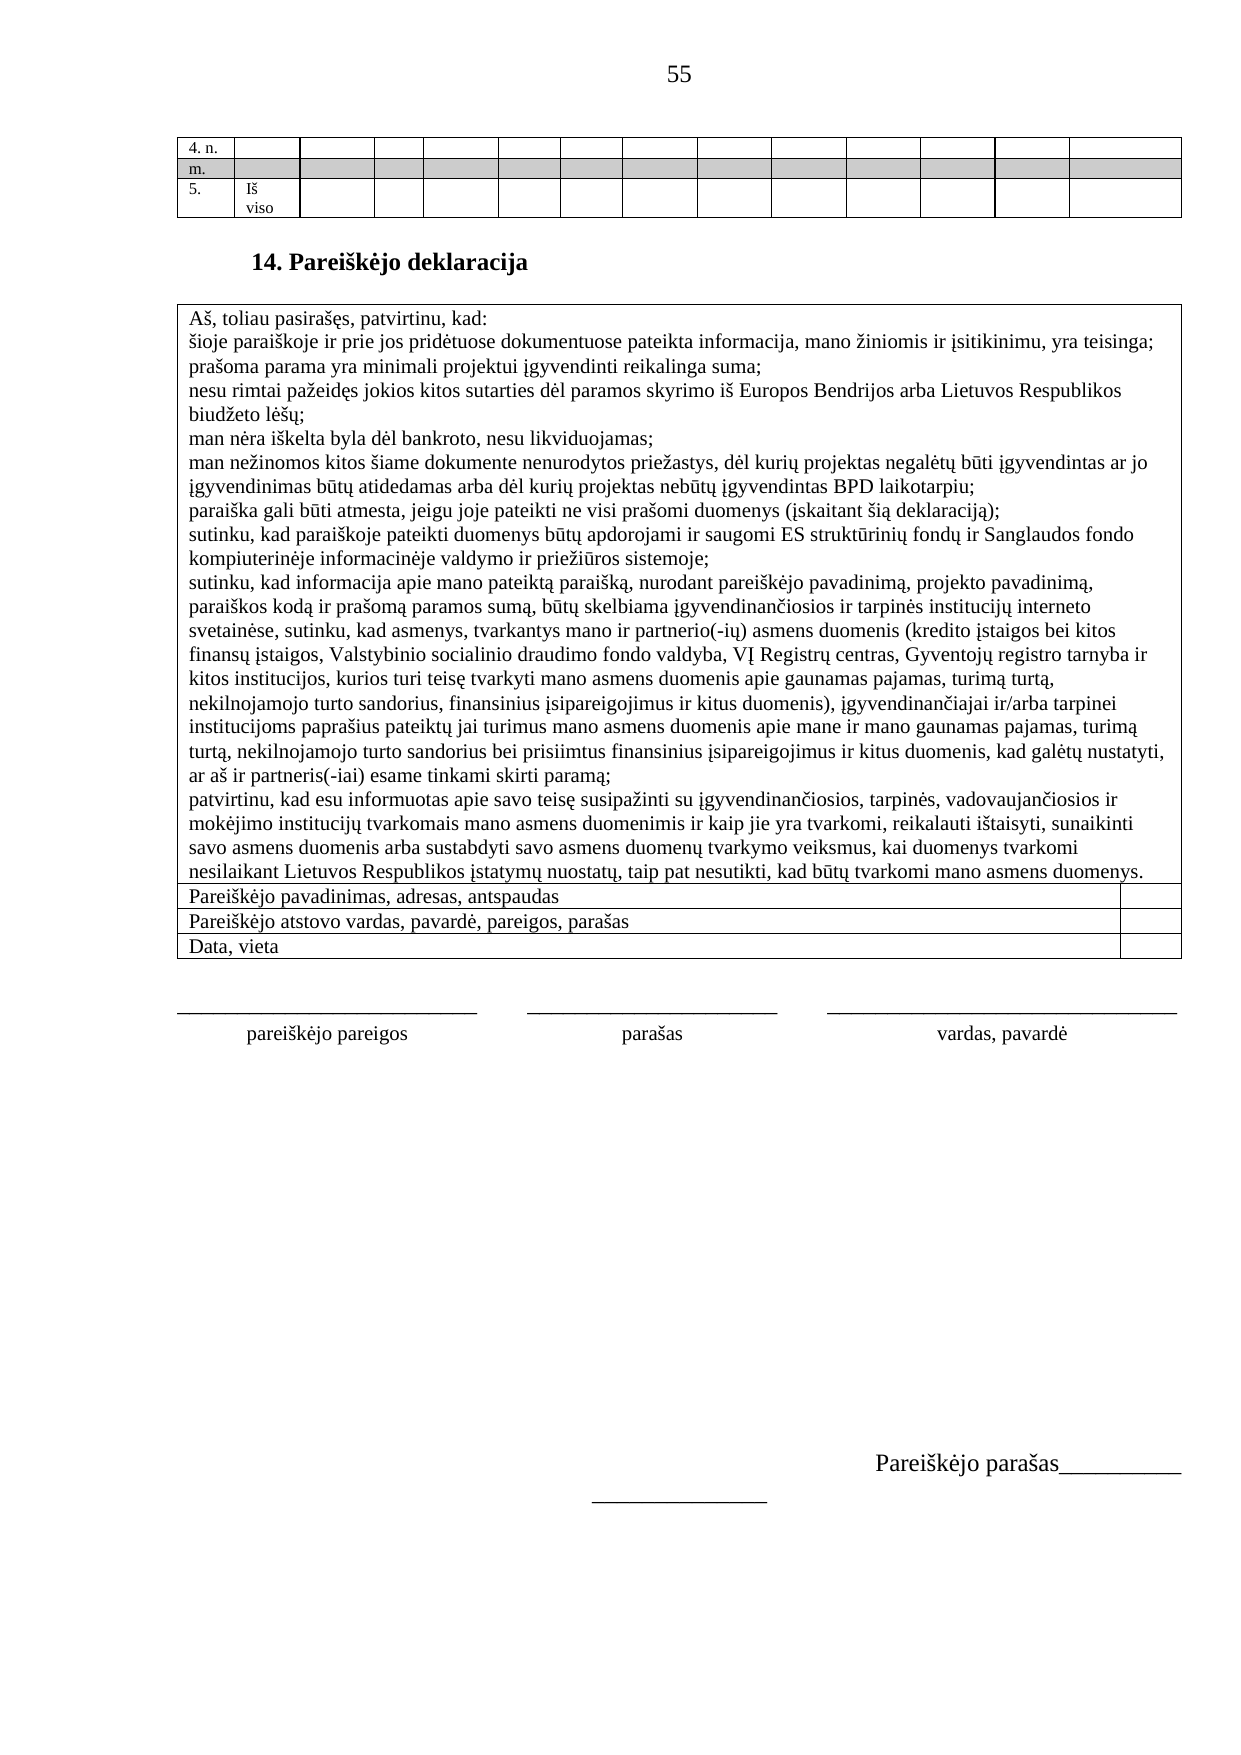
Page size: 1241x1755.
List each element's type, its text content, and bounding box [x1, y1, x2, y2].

table_cell [698, 179, 771, 217]
table_header [301, 138, 374, 157]
table_cell [375, 179, 423, 217]
table_cell [1121, 884, 1181, 908]
table_header [698, 138, 771, 157]
table_cell [1121, 934, 1181, 958]
table_cell [996, 179, 1069, 217]
table_header [623, 138, 697, 157]
table_cell Pareiškėjo pavadinimas, adresas, antspaudas [178, 884, 1120, 908]
table_cell Data, vieta [178, 934, 1120, 958]
table_cell [301, 179, 374, 217]
table_cell [772, 159, 846, 178]
table_cell [424, 179, 498, 217]
table_header [772, 138, 846, 157]
table_cell [921, 159, 994, 178]
table_cell [847, 159, 920, 178]
table_header [561, 138, 622, 157]
table_cell [1070, 179, 1181, 217]
table_cell [698, 159, 771, 178]
table_header [921, 138, 994, 157]
table_cell [1070, 159, 1181, 178]
table_cell [921, 179, 994, 217]
table_cell [623, 159, 697, 178]
text Pareiškėjo parašas [177, 1448, 1181, 1477]
table_cell [499, 179, 560, 217]
text pareiškėjo pareigos parašas vardas, pavardė [177, 1017, 1181, 1046]
text ______________ [177, 1477, 1181, 1506]
table_cell [561, 179, 622, 217]
text 14. Pareiškėjo deklaracija [177, 247, 1181, 276]
table_cell [996, 159, 1069, 178]
table_cell [1121, 909, 1181, 933]
table_cell [499, 159, 560, 178]
table_header 4. n. [178, 138, 234, 157]
table_cell [375, 159, 423, 178]
table_header [847, 138, 920, 157]
table_cell [235, 159, 299, 178]
table_cell [772, 179, 846, 217]
table_header [996, 138, 1069, 157]
table_cell 5. [178, 179, 234, 217]
table_header [499, 138, 560, 157]
table_cell [301, 159, 374, 178]
table_cell [424, 159, 498, 178]
table_cell [623, 179, 697, 217]
table_cell [847, 179, 920, 217]
table_cell [561, 159, 622, 178]
table_header [424, 138, 498, 157]
table_header Aš, toliau pasirašęs, patvirtinu, kad: šioje paraiškoje ir prie jos pridėtuose dokumentuose pateikta informacija, mano žiniomis ir įsitikinimu, yra teisinga; prašoma parama yra minimali projektui įgyvendinti reikalinga suma; nesu rimtai pažeidęs jokios kitos sutarties dėl paramos skyrimo iš Europos Bendrijos arba Lietuvos Respublikos biudžeto lėšų; man nėra iškelta byla dėl bankroto, nesu likviduojamas; man nežinomos kitos šiame dokumente nenurodytos priežastys, dėl kurių projektas negalėtų būti įgyvendintas ar jo įgyvendinimas būtų atidedamas arba dėl kurių projektas nebūtų įgyvendintas BPD laikotarpiu; paraiška gali būti atmesta, jeigu joje pateikti ne visi prašomi duomenys (įskaitant šią deklaraciją); sutinku, kad paraiškoje pateikti duomenys būtų apdorojami ir saugomi ES struktūrinių fondų ir Sanglaudos fondo kompiuterinėje informacinėje valdymo ir priežiūros sistemoje; sutinku, kad informacija apie mano pateiktą paraišką, nurodant pareiškėjo pavadinimą, projekto pavadinimą, paraiškos kodą ir prašomą paramos sumą, būtų skelbiama įgyvendinančiosios ir tarpinės institucijų interneto svetainėse, sutinku, kad asmenys, tvarkantys mano ir partnerio(-ių) asmens duomenis (kredito įstaigos bei kitos finansų įstaigos, Valstybinio socialinio draudimo fondo valdyba, VĮ Registrų centras, Gyventojų registro tarnyba ir kitos institucijos, kurios turi teisę tvarkyti mano asmens duomenis apie gaunamas pajamas, turimą turtą, nekilnojamojo turto sandorius, finansinius įsipareigojimus ir kitus duomenis), įgyvendinančiajai ir/arba tarpinei institucijoms paprašius pateiktų jai turimus mano asmens duomenis apie mane ir mano gaunamas pajamas, turimą turtą, nekilnojamojo turto sandorius bei prisiimtus finansinius įsipareigojimus ir kitus duomenis, kad galėtų nustatyti, ar aš ir partneris(-iai) esame tinkami skirti paramą; patvirtinu, kad esu informuotas apie savo teisę susipažinti su įgyvendinančiosios, tarpinės, vadovaujančiosios ir mokėjimo institucijų tvarkomais mano asmens duomenimis ir kaip jie yra tvarkomi, reikalauti ištaisyti, sunaikinti savo asmens duomenis arba sustabdyti savo asmens duomenų tvarkymo veiksmus, kai duomenys tvarkomi nesilaikant Lietuvos Respublikos įstatymų nuostatų, taip pat nesutikti, kad būtų tvarkomi mano asmens duomenys. [178, 305, 1181, 883]
table_header [375, 138, 423, 157]
table_cell Iš viso [235, 179, 299, 217]
table_header [235, 138, 299, 157]
table_cell m. [178, 159, 234, 178]
table_cell Pareiškėjo atstovo vardas, pavardė, pareigos, parašas [178, 909, 1120, 933]
table_header [1070, 138, 1181, 157]
